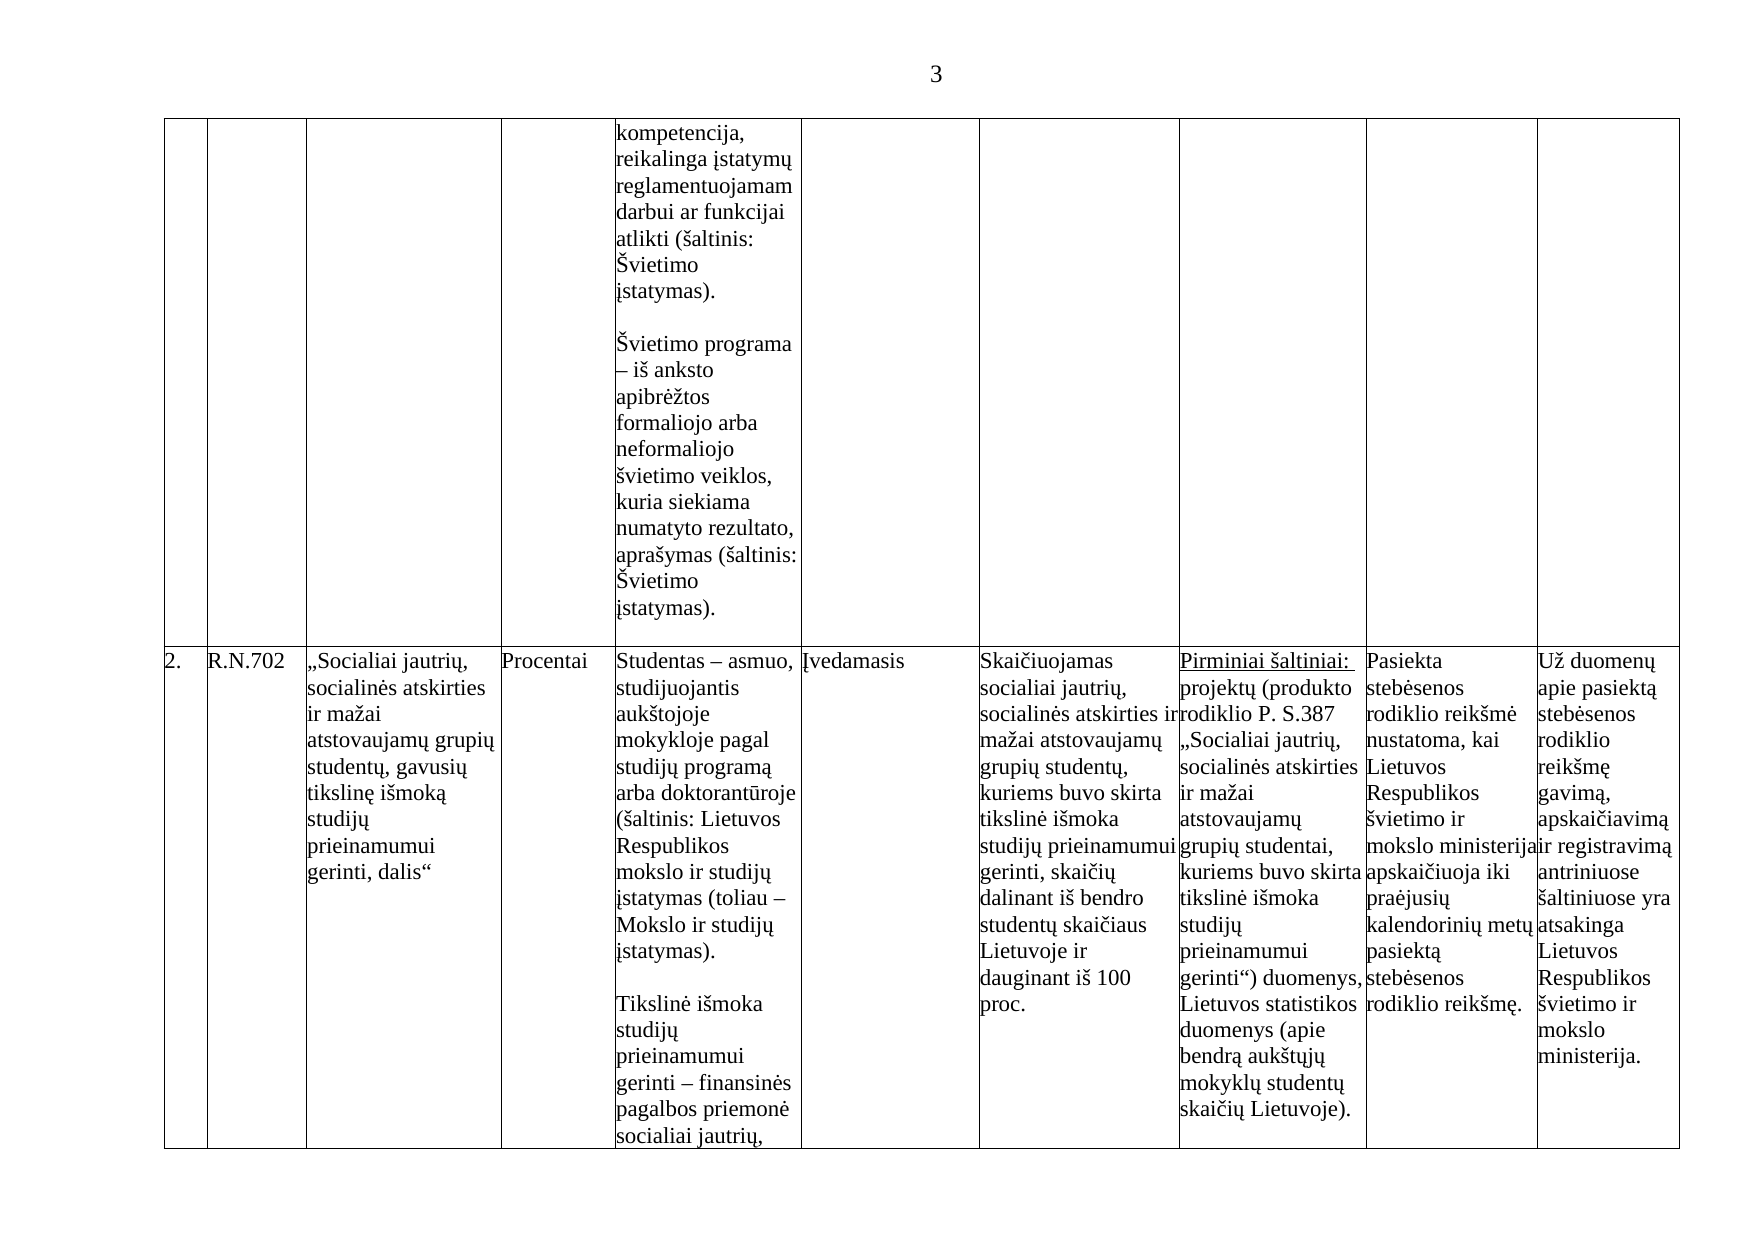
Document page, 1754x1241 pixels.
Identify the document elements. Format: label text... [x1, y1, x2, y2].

table_cell Pirminiai šaltiniai: projektų (produkto rodiklio P. S.387 „Socialiai jautrių, socialinės atskirties ir mažai atstovaujamų grupių studentai, kuriems buvo skirta tikslinė išmoka studijų prieinamumui gerinti“) duomenys, Lietuvos statistikos duomenys (apie bendrą aukštųjų mokyklų studentų skaičių Lietuvoje). [1180, 647, 1366, 1148]
table_cell R.N.702 [208, 647, 306, 1148]
table_cell [1180, 119, 1366, 646]
table_cell [802, 119, 979, 646]
table_cell Skaičiuojamas socialiai jautrių, socialinės atskirties ir mažai atstovaujamų grupių studentų, kuriems buvo skirta tikslinė išmoka studijų prieinamumui gerinti, skaičių dalinant iš bendro studentų skaičiaus Lietuvoje ir dauginant iš 100 proc. [980, 647, 1179, 1148]
table_cell [1538, 119, 1679, 646]
table_cell [208, 119, 306, 646]
table_cell Už duomenų apie pasiektą stebėsenos rodiklio reikšmę gavimą, apskaičiavimą ir registravimą antriniuose šaltiniuose yra atsakinga Lietuvos Respublikos švietimo ir mokslo ministerija. [1538, 647, 1679, 1148]
table_cell 2. [165, 647, 207, 1148]
table_cell Pasiekta stebėsenos rodiklio reikšmė nustatoma, kai Lietuvos Respublikos švietimo ir mokslo ministerija apskaičiuoja iki praėjusių kalendorinių metų pasiektą stebėsenos rodiklio reikšmę. [1367, 647, 1537, 1148]
table_cell Įvedamasis [802, 647, 979, 1148]
table_cell [980, 119, 1179, 646]
table_cell [502, 119, 615, 646]
table_cell Studentas – asmuo, studijuojantis aukštojoje mokykloje pagal studijų programą arba doktorantūroje (šaltinis: Lietuvos Respublikos mokslo ir studijų įstatymas (toliau – Mokslo ir studijų įstatymas). Tikslinė išmoka studijų prieinamumui gerinti – finansinės pagalbos priemonė socialiai jautrių, [616, 647, 801, 1148]
table_cell kompetencija, reikalinga įstatymų reglamentuojamam darbui ar funkcijai atlikti (šaltinis: Švietimo įstatymas). Švietimo programa – iš anksto apibrėžtos formaliojo arba neformaliojo švietimo veiklos, kuria siekiama numatyto rezultato, aprašymas (šaltinis: Švietimo įstatymas). [616, 119, 801, 646]
table_cell [165, 119, 207, 646]
table_cell „Socialiai jautrių, socialinės atskirties ir mažai atstovaujamų grupių studentų, gavusių tikslinę išmoką studijų prieinamumui gerinti, dalis“ [307, 647, 501, 1148]
table_cell [307, 119, 501, 646]
table_cell Procentai [502, 647, 615, 1148]
table_cell [1367, 119, 1537, 646]
